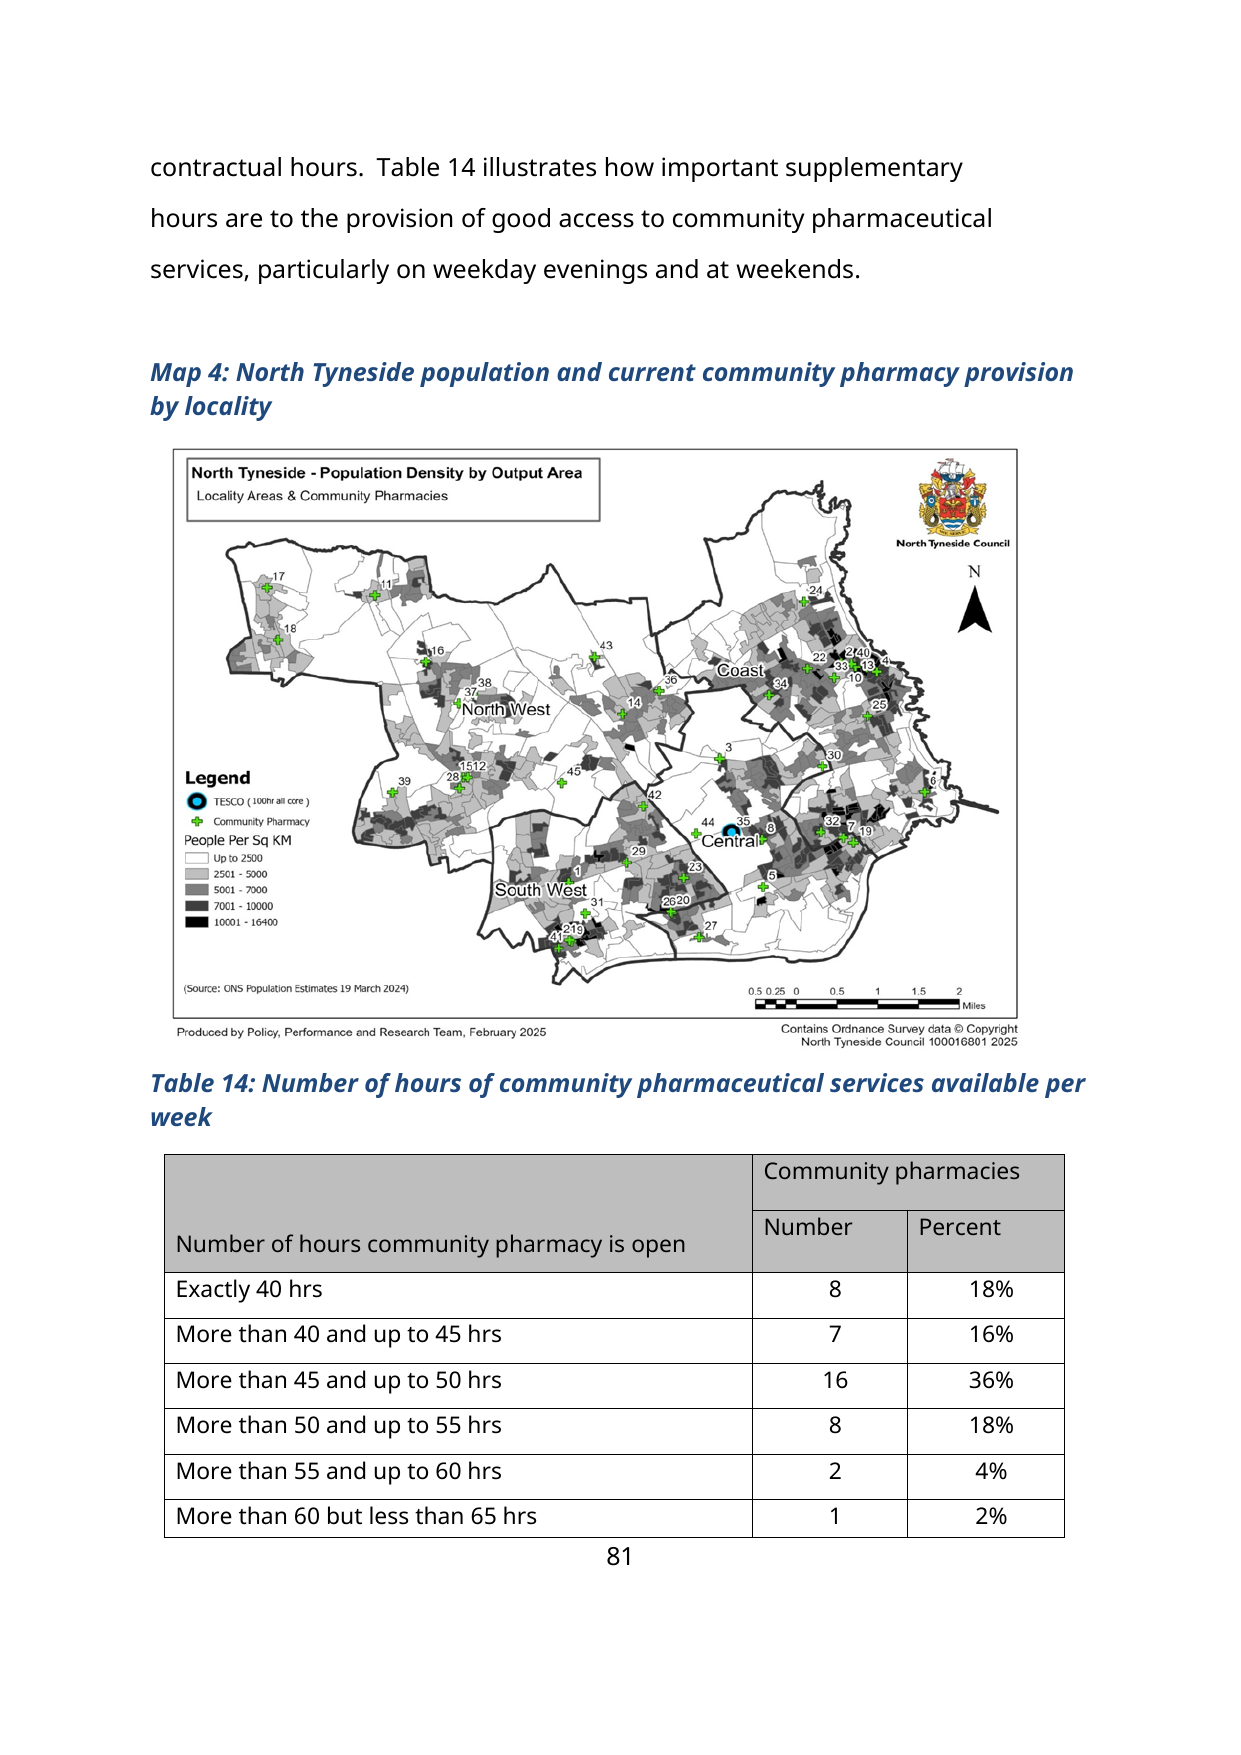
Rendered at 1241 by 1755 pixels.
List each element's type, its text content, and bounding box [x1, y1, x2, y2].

table_cell 18% [908, 1409, 1064, 1454]
table_cell Exactly 40 hrs [165, 1273, 752, 1317]
table_cell 16% [908, 1319, 1064, 1363]
table_cell 2 [753, 1455, 907, 1499]
table_cell 1 [753, 1500, 907, 1537]
table_cell More than 45 and up to 50 hrs [165, 1364, 752, 1408]
table_cell 36% [908, 1364, 1064, 1408]
table_cell Number [753, 1211, 907, 1272]
text Table 14: Number of hours of community pharmaceutical services available per week [150, 1065, 1091, 1133]
table_cell 8 [753, 1273, 907, 1317]
table_cell More than 40 and up to 45 hrs [165, 1319, 752, 1363]
table_cell 7 [753, 1319, 907, 1363]
table_cell More than 50 and up to 55 hrs [165, 1409, 752, 1454]
table_cell 18% [908, 1273, 1064, 1317]
table_cell 2% [908, 1500, 1064, 1537]
table_cell Percent [908, 1211, 1064, 1272]
table_header Community pharmacies [753, 1155, 1064, 1210]
table_header Number of hours community pharmacy is open [165, 1155, 752, 1272]
text contractual hours. Table 14 illustrates how important supplementary hours are to the provision of good access to community pharmaceutical services, particularly on weekday evenings and at weekends. [150, 150, 1036, 286]
text Map 4: North Tyneside population and current community pharmacy provision by locality [150, 354, 1091, 422]
table_cell More than 60 but less than 65 hrs [165, 1500, 752, 1537]
table_cell 8 [753, 1409, 907, 1454]
table_cell More than 55 and up to 60 hrs [165, 1455, 752, 1499]
table_cell 4% [908, 1455, 1064, 1499]
table_cell 16 [753, 1364, 907, 1408]
